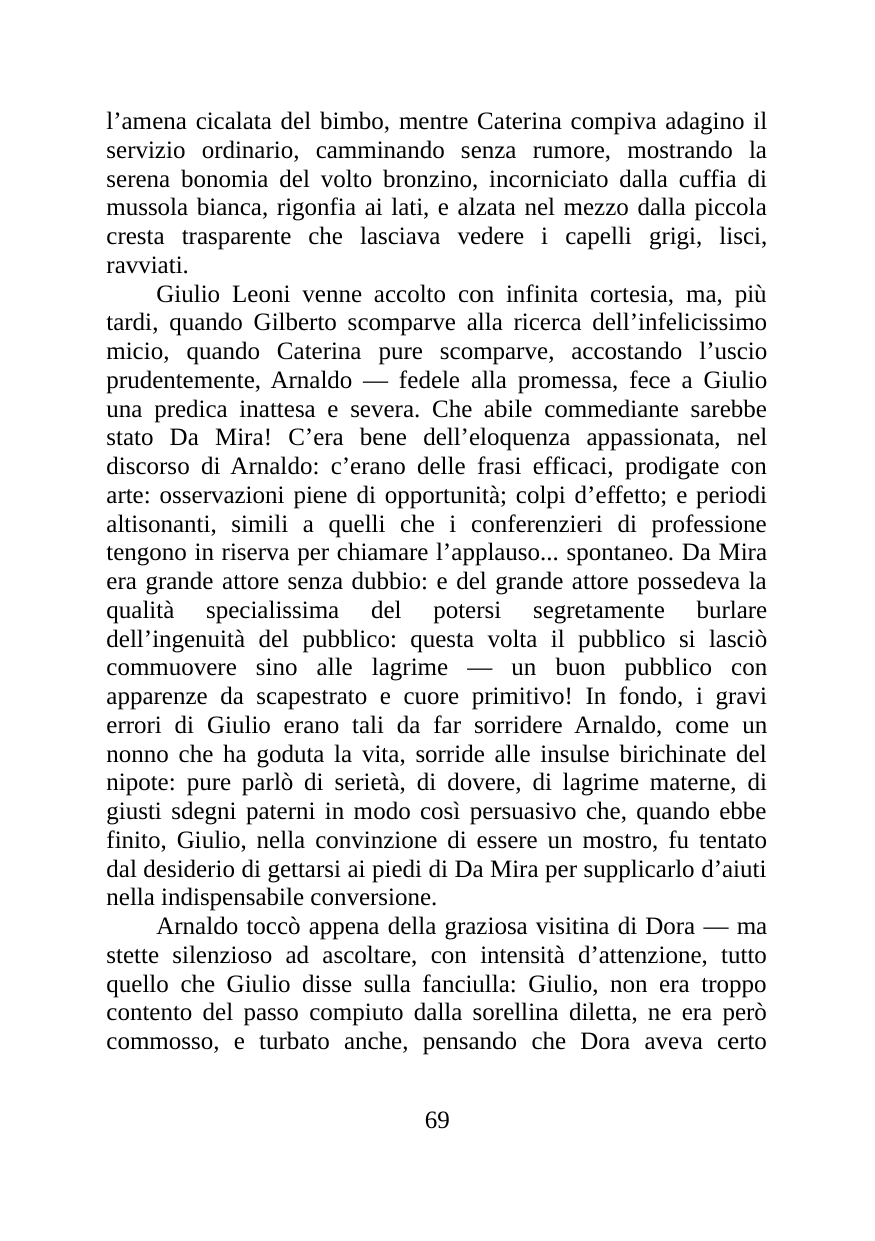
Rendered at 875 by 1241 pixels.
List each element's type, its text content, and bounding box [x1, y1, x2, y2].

text l’amena cicalata del bimbo, mentre Caterina compiva adagino il servizio ordinario, camminando senza rumore, mostrando la serena bonomia del volto bronzino, incorniciato dalla cuffia di mussola bianca, rigonfia ai lati, e alzata nel mezzo dalla piccola cresta trasparente che lasciava vedere i capelli grigi, lisci, ravviati. [106, 106, 768, 279]
text Giulio Leoni venne accolto con infinita cortesia, ma, più tardi, quando Gilberto scomparve alla ricerca dell’infelicissimo micio, quando Caterina pure scomparve, accostando l’uscio prudentemente, Arnaldo — fedele alla promessa, fece a Giulio una predica inattesa e severa. Che abile commediante sarebbe stato Da Mira! C’era bene dell’eloquenza appassionata, nel discorso di Arnaldo: c’erano delle frasi efficaci, prodigate con arte: osservazioni piene di opportunità; colpi d’effetto; e periodi altisonanti, simili a quelli che i conferenzieri di professione tengono in riserva per chiamare l’applauso... spontaneo. Da Mira era grande attore senza dubbio: e del grande attore possedeva la qualità specialissima del potersi segretamente burlare dell’ingenuità del pubblico: questa volta il pubblico si lasciò commuovere sino alle lagrime — un buon pubblico con apparenze da scapestrato e cuore primitivo! In fondo, i gravi errori di Giulio erano tali da far sorridere Arnaldo, come un nonno che ha goduta la vita, sorride alle insulse birichinate del nipote: pure parlò di serietà, di dovere, di lagrime materne, di giusti sdegni paterni in modo così persuasivo che, quando ebbe finito, Giulio, nella convinzione di essere un mostro, fu tentato dal desiderio di gettarsi ai piedi di Da Mira per supplicarlo d’aiuti nella indispensabile conversione. [106, 279, 768, 911]
text Arnaldo toccò appena della graziosa visitina di Dora — ma stette silenzioso ad ascoltare, con intensità d’attenzione, tutto quello che Giulio disse sulla fanciulla: Giulio, non era troppo contento del passo compiuto dalla sorellina diletta, ne era però commosso, e turbato anche, pensando che Dora aveva certo [106, 911, 768, 1055]
